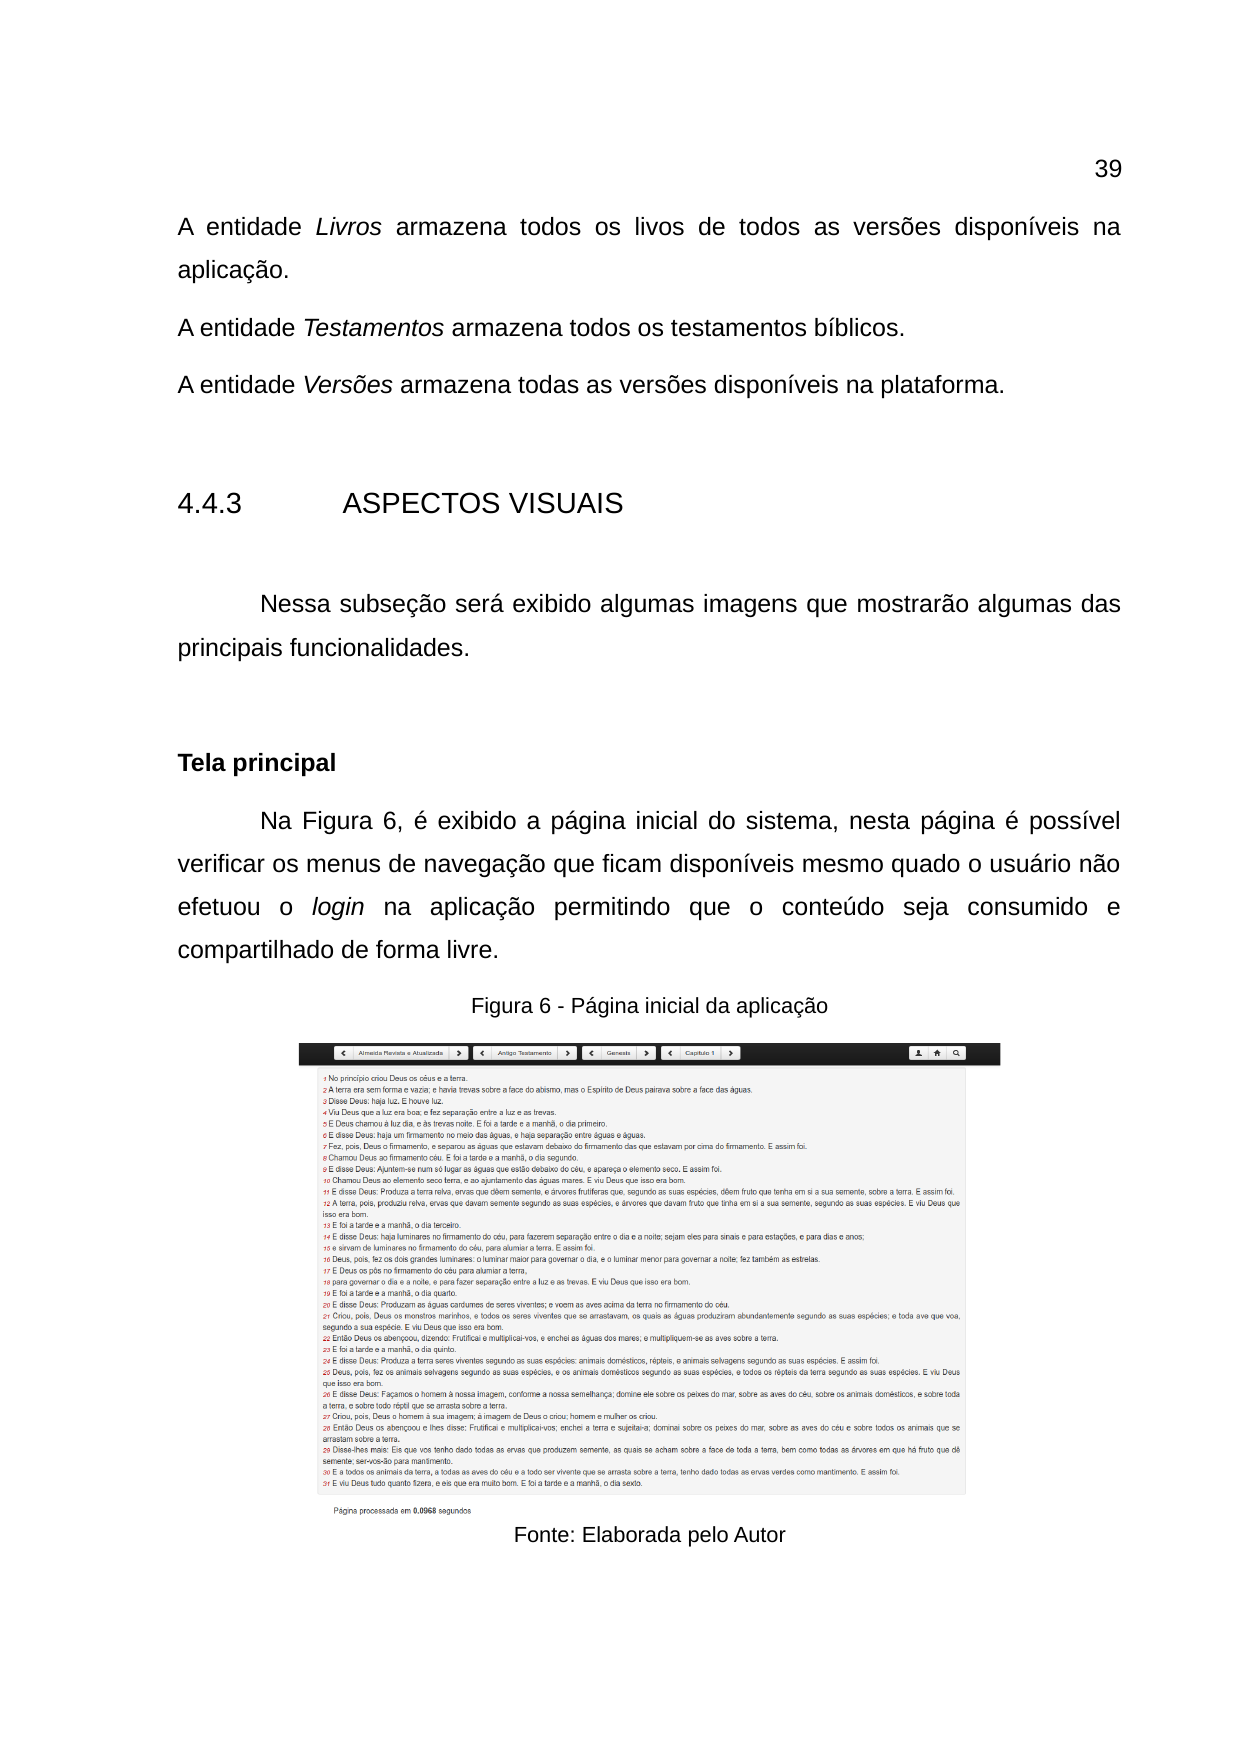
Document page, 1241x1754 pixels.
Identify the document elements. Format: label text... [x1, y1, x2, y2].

text Tela principal [177, 748, 1122, 777]
subtitle ASPECTOS VISUAIS [177, 486, 1122, 519]
text Na Figura 6, é exibido a página inicial do sistema, nesta página é possível verificar os menus de navegação que ficam disponíveis mesmo quado o usuário não efetuou o login na aplicação permitindo que o conteúdo seja consumido e compartilhado de forma livre. [177, 806, 1122, 964]
text Fonte: Elaborada pelo Autor [177, 1522, 1122, 1547]
text A entidade Testamentos armazena todos os testamentos bíblicos. [177, 313, 1122, 341]
text Nessa subseção será exibido algumas imagens que mostrarão algumas das principais funcionalidades. [177, 589, 1122, 661]
picture [298, 1043, 1001, 1516]
text A entidade Livros armazena todos os livos de todos as versões disponíveis na aplicação. [177, 212, 1122, 284]
text Figura 6 - Página inicial da aplicação [177, 993, 1122, 1018]
text A entidade Versões armazena todas as versões disponíveis na plataforma. [177, 370, 1122, 399]
